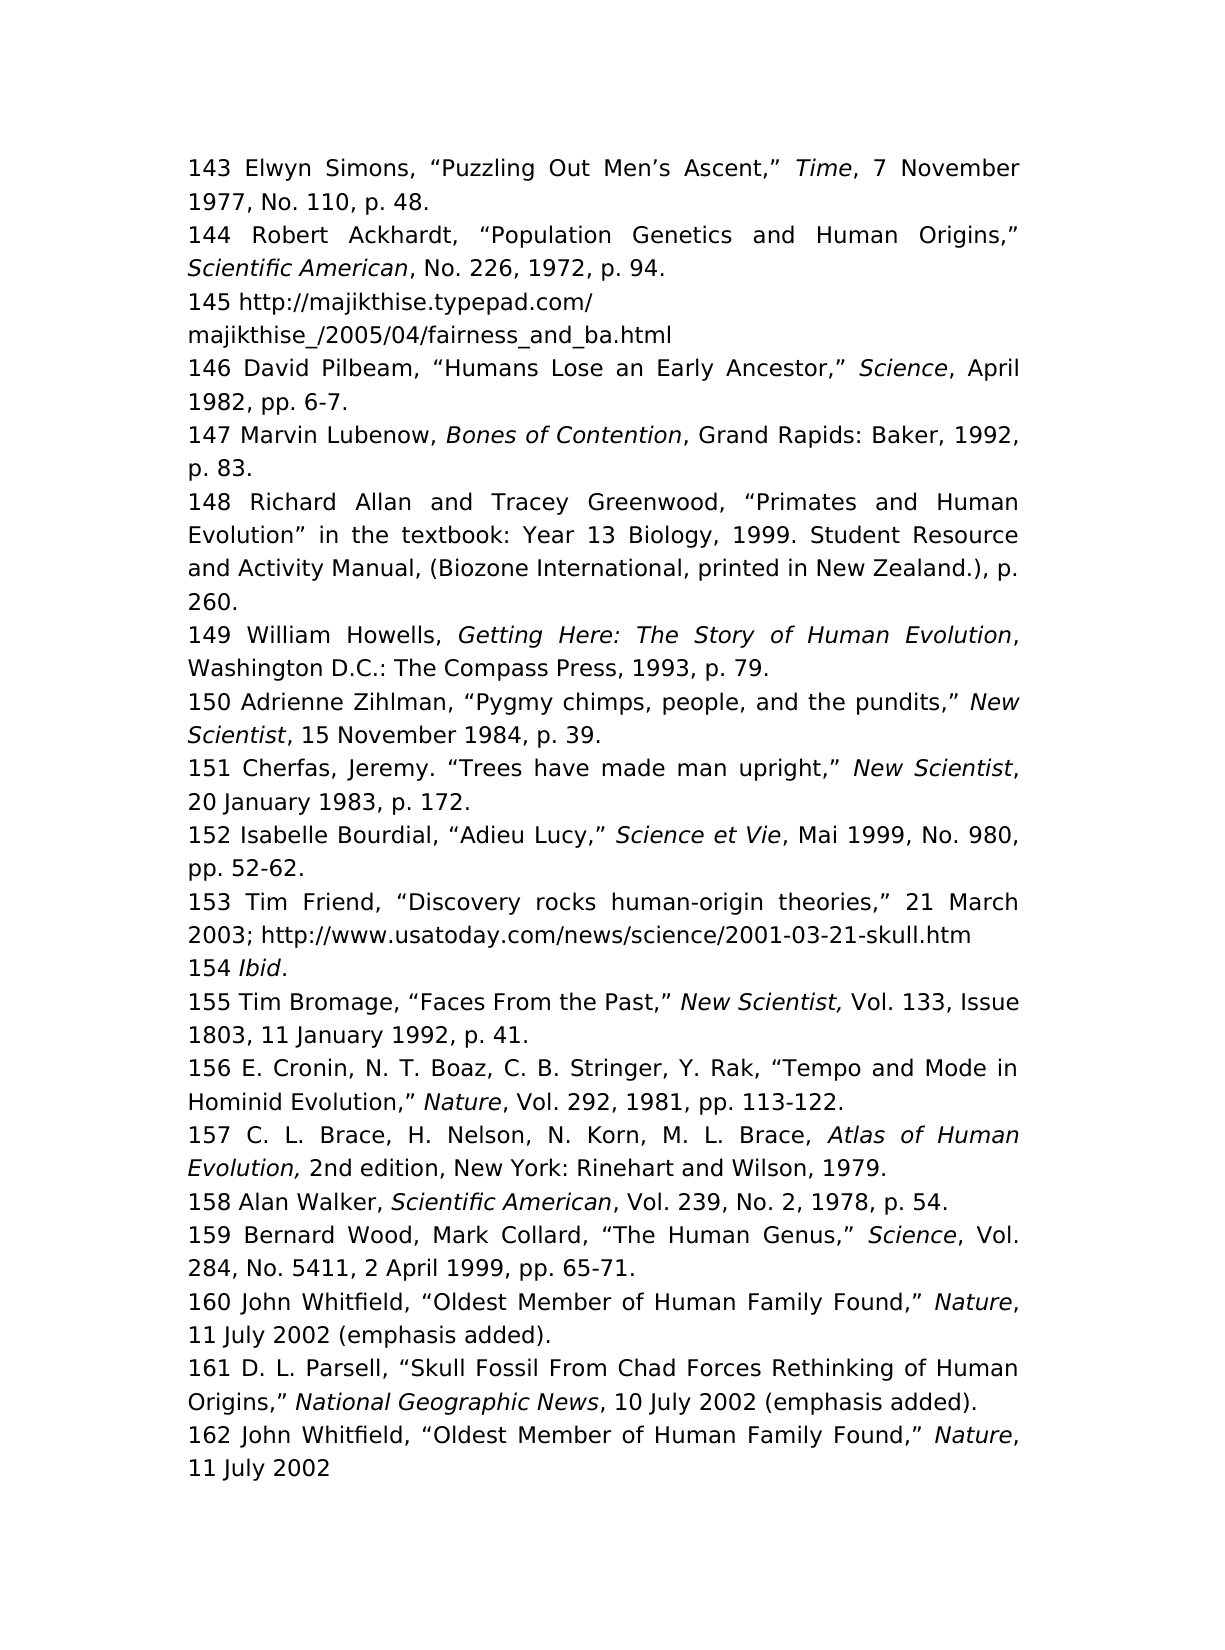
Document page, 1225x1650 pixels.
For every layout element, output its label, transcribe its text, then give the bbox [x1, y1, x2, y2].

text 151 Cherfas, Jeremy. “Trees have made man upright,” New Scientist, 20 January 1983, p. 172. [187, 750, 1020, 817]
text 153 Tim Friend, “Discovery rocks human-origin theories,” 21 March 2003; http://www.usatoday.com/news/science/2001-03-21-skull.htm [187, 883, 1020, 950]
text 162 John Whitfield, “Oldest Member of Human Family Found,” Nature, 11 July 2002 [187, 1417, 1020, 1483]
text 143 Elwyn Simons, “Puzzling Out Men’s Ascent,” Time, 7 November 1977, No. 110, p. 48. [187, 150, 1020, 217]
text 157 C. L. Brace, H. Nelson, N. Korn, M. L. Brace, Atlas of Human Evolution, 2nd edition, New York: Rinehart and Wilson, 1979. [187, 1117, 1020, 1183]
text 156 E. Cronin, N. T. Boaz, C. B. Stringer, Y. Rak, “Tempo and Mode in Hominid Evolution,” Nature, Vol. 292, 1981, pp. 113-122. [187, 1050, 1020, 1117]
text 145 http://majikthise.typepad.com/ [187, 283, 1020, 317]
text 149 William Howells, Getting Here: The Story of Human Evolution, Washington D.C.: The Compass Press, 1993, p. 79. [187, 617, 1020, 683]
text 150 Adrienne Zihlman, “Pygmy chimps, people, and the pundits,” New Scientist, 15 November 1984, p. 39. [187, 683, 1020, 750]
text majikthise_/2005/04/fairness_and_ba.html [187, 317, 1020, 350]
text 148 Richard Allan and Tracey Greenwood, “Primates and Human Evolution” in the textbook: Year 13 Biology, 1999. Student Resource and Activity Manual, (Biozone International, printed in New Zealand.), p. 260. [187, 483, 1020, 617]
text 154 Ibid. [187, 950, 1020, 983]
text 158 Alan Walker, Scientific American, Vol. 239, No. 2, 1978, p. 54. [187, 1183, 1020, 1217]
text 152 Isabelle Bourdial, “Adieu Lucy,” Science et Vie, Mai 1999, No. 980, pp. 52-62. [187, 817, 1020, 883]
text 160 John Whitfield, “Oldest Member of Human Family Found,” Nature, 11 July 2002 (emphasis added). [187, 1283, 1020, 1350]
text 147 Marvin Lubenow, Bones of Contention, Grand Rapids: Baker, 1992, p. 83. [187, 417, 1020, 483]
text 155 Tim Bromage, “Faces From the Past,” New Scientist, Vol. 133, Issue 1803, 11 January 1992, p. 41. [187, 983, 1020, 1050]
text 159 Bernard Wood, Mark Collard, “The Human Genus,” Science, Vol. 284, No. 5411, 2 April 1999, pp. 65-71. [187, 1217, 1020, 1283]
text 144 Robert Ackhardt, “Population Genetics and Human Origins,” Scientific American, No. 226, 1972, p. 94. [187, 217, 1020, 283]
text 146 David Pilbeam, “Humans Lose an Early Ancestor,” Science, April 1982, pp. 6-7. [187, 350, 1020, 417]
text 161 D. L. Parsell, “Skull Fossil From Chad Forces Rethinking of Human Origins,” National Geographic News, 10 July 2002 (emphasis added). [187, 1350, 1020, 1417]
